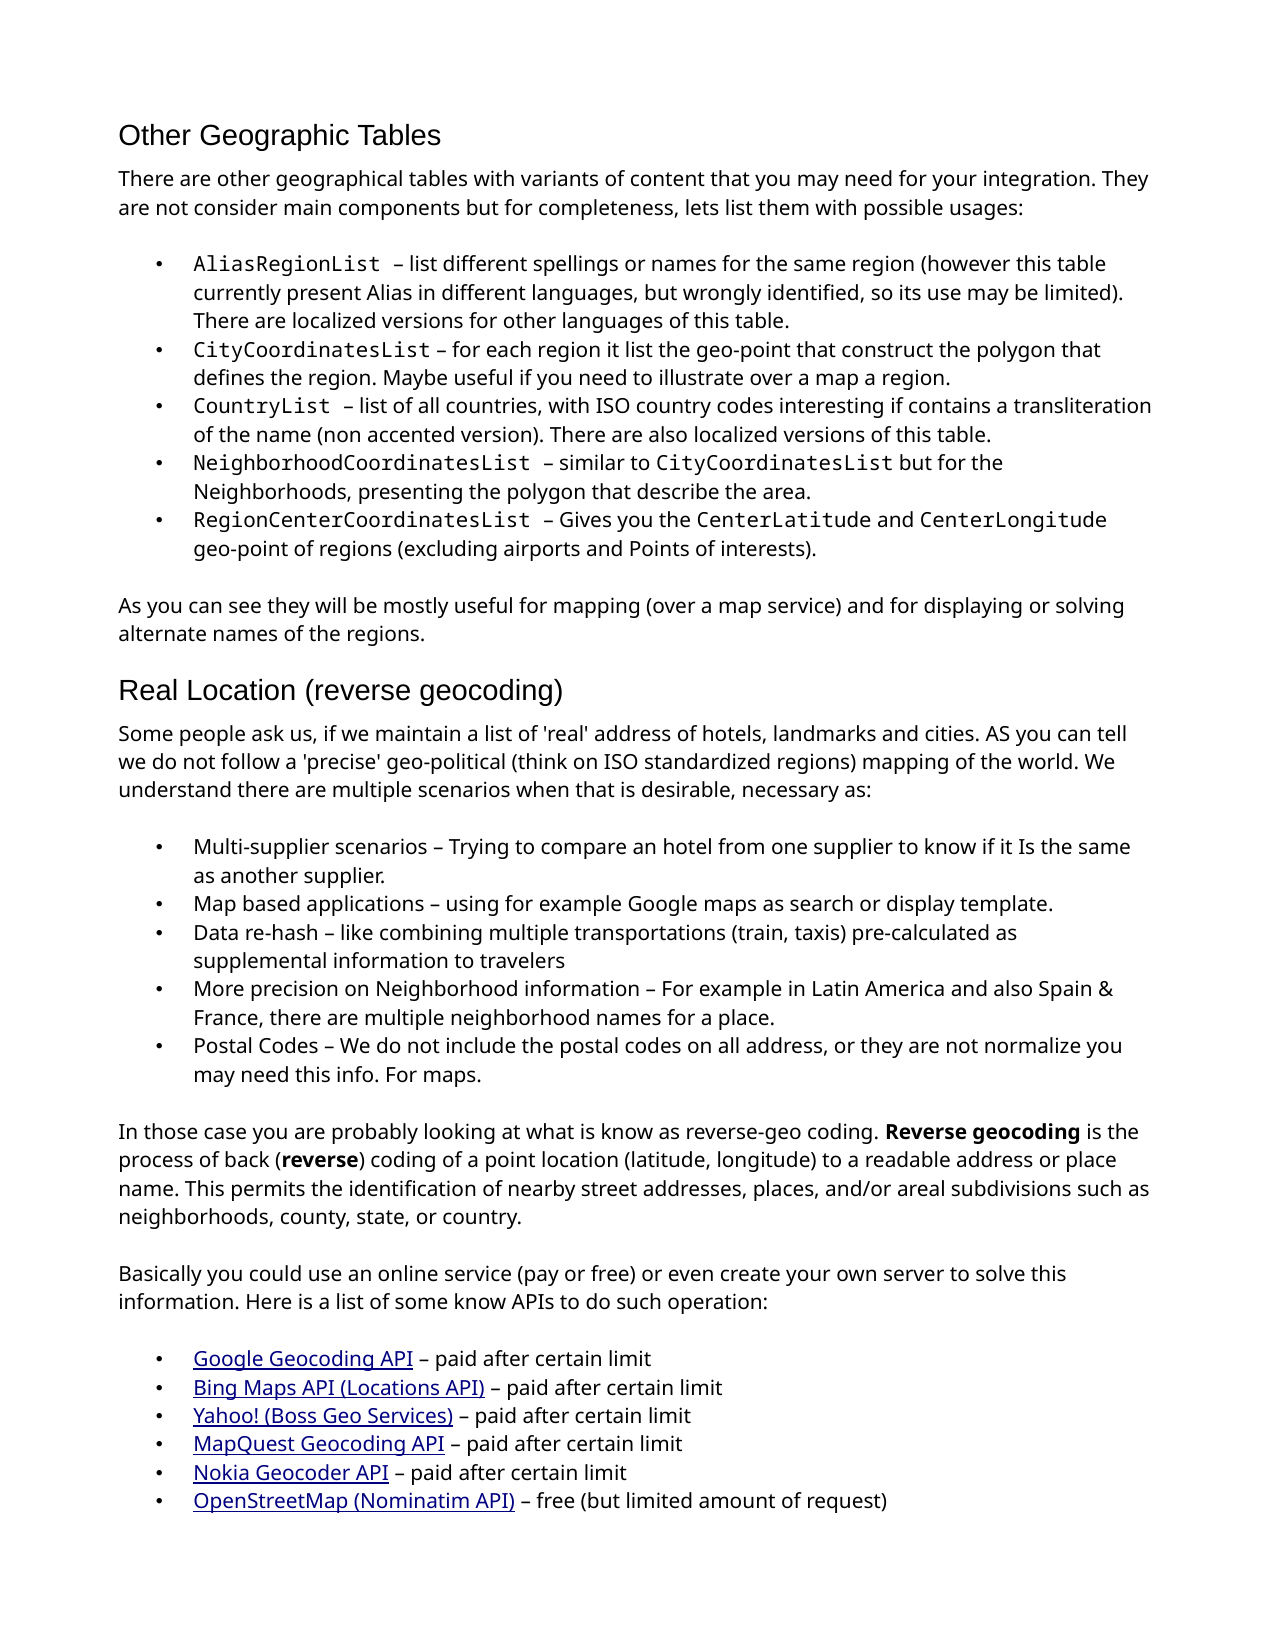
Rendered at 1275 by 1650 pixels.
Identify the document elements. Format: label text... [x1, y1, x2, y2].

list Bing Maps API (Locations API) – paid after certain limit [156, 1373, 1157, 1401]
list NeighborhoodCoordinatesList – similar to CityCoordinatesList but for the Neighborhoods, presenting the polygon that describe the area. [156, 448, 1157, 505]
list Map based applications – using for example Google maps as search or display template. [156, 889, 1157, 918]
list Google Geocoding API – paid after certain limit [156, 1344, 1157, 1373]
list OpenStreetMap (Nominatim API) – free (but limited amount of request) [156, 1486, 1157, 1515]
list Multi-supplier scenarios – Trying to compare an hotel from one supplier to know if it Is the same as another supplier. [156, 832, 1157, 889]
list Postal Codes – We do not include the postal codes on all address, or they are not normalize you may need this info. For maps. [156, 1031, 1157, 1088]
list RegionCenterCoordinatesList – Gives you the CenterLatitude and CenterLongitude geo-point of regions (excluding airports and Points of interests). [156, 505, 1157, 562]
list MapQuest Geocoding API – paid after certain limit [156, 1429, 1157, 1458]
list Nokia Geocoder API – paid after certain limit [156, 1458, 1157, 1486]
list AliasRegionList – list different spellings or names for the same region (however this table currently present Alias in different languages, but wrongly identified, so its use may be limited). There are localized versions for other languages of this table. [156, 249, 1157, 335]
text As you can see they will be mostly useful for mapping (over a map service) and for displaying or solving alternate names of the regions. [118, 591, 1157, 648]
text There are other geographical tables with variants of content that you may need for your integration. They are not consider main components but for completeness, lets list them with possible usages: [118, 164, 1157, 221]
text Some people ask us, if we maintain a list of 'real' address of hotels, landmarks and cities. AS you can tell we do not follow a 'precise' geo-political (think on ISO standardized regions) mapping of the world. We understand there are multiple scenarios when that is desirable, necessary as: [118, 719, 1157, 804]
list CityCoordinatesList – for each region it list the geo-point that construct the polygon that defines the region. Maybe useful if you need to illustrate over a map a region. [156, 335, 1157, 392]
subtitle Other Geographic Tables [118, 118, 1157, 152]
list Yahoo! (Boss Geo Services) – paid after certain limit [156, 1401, 1157, 1429]
list More precision on Neighborhood information – For example in Latin America and also Spain & France, there are multiple neighborhood names for a place. [156, 974, 1157, 1031]
text In those case you are probably looking at what is know as reverse-geo coding. Reverse geocoding is the process of back (reverse) coding of a point location (latitude, longitude) to a readable address or place name. This permits the identification of nearby street addresses, places, and/or areal subdivisions such as neighborhoods, county, state, or country. [118, 1117, 1157, 1231]
list CountryList – list of all countries, with ISO country codes interesting if contains a transliteration of the name (non accented version). There are also localized versions of this table. [156, 392, 1157, 448]
list Data re-hash – like combining multiple transportations (train, taxis) pre-calculated as supplemental information to travelers [156, 918, 1157, 974]
text Basically you could use an online service (pay or free) or even create your own server to solve this information. Here is a list of some know APIs to do such operation: [118, 1259, 1157, 1316]
subtitle Real Location (reverse geocoding) [118, 673, 1157, 706]
